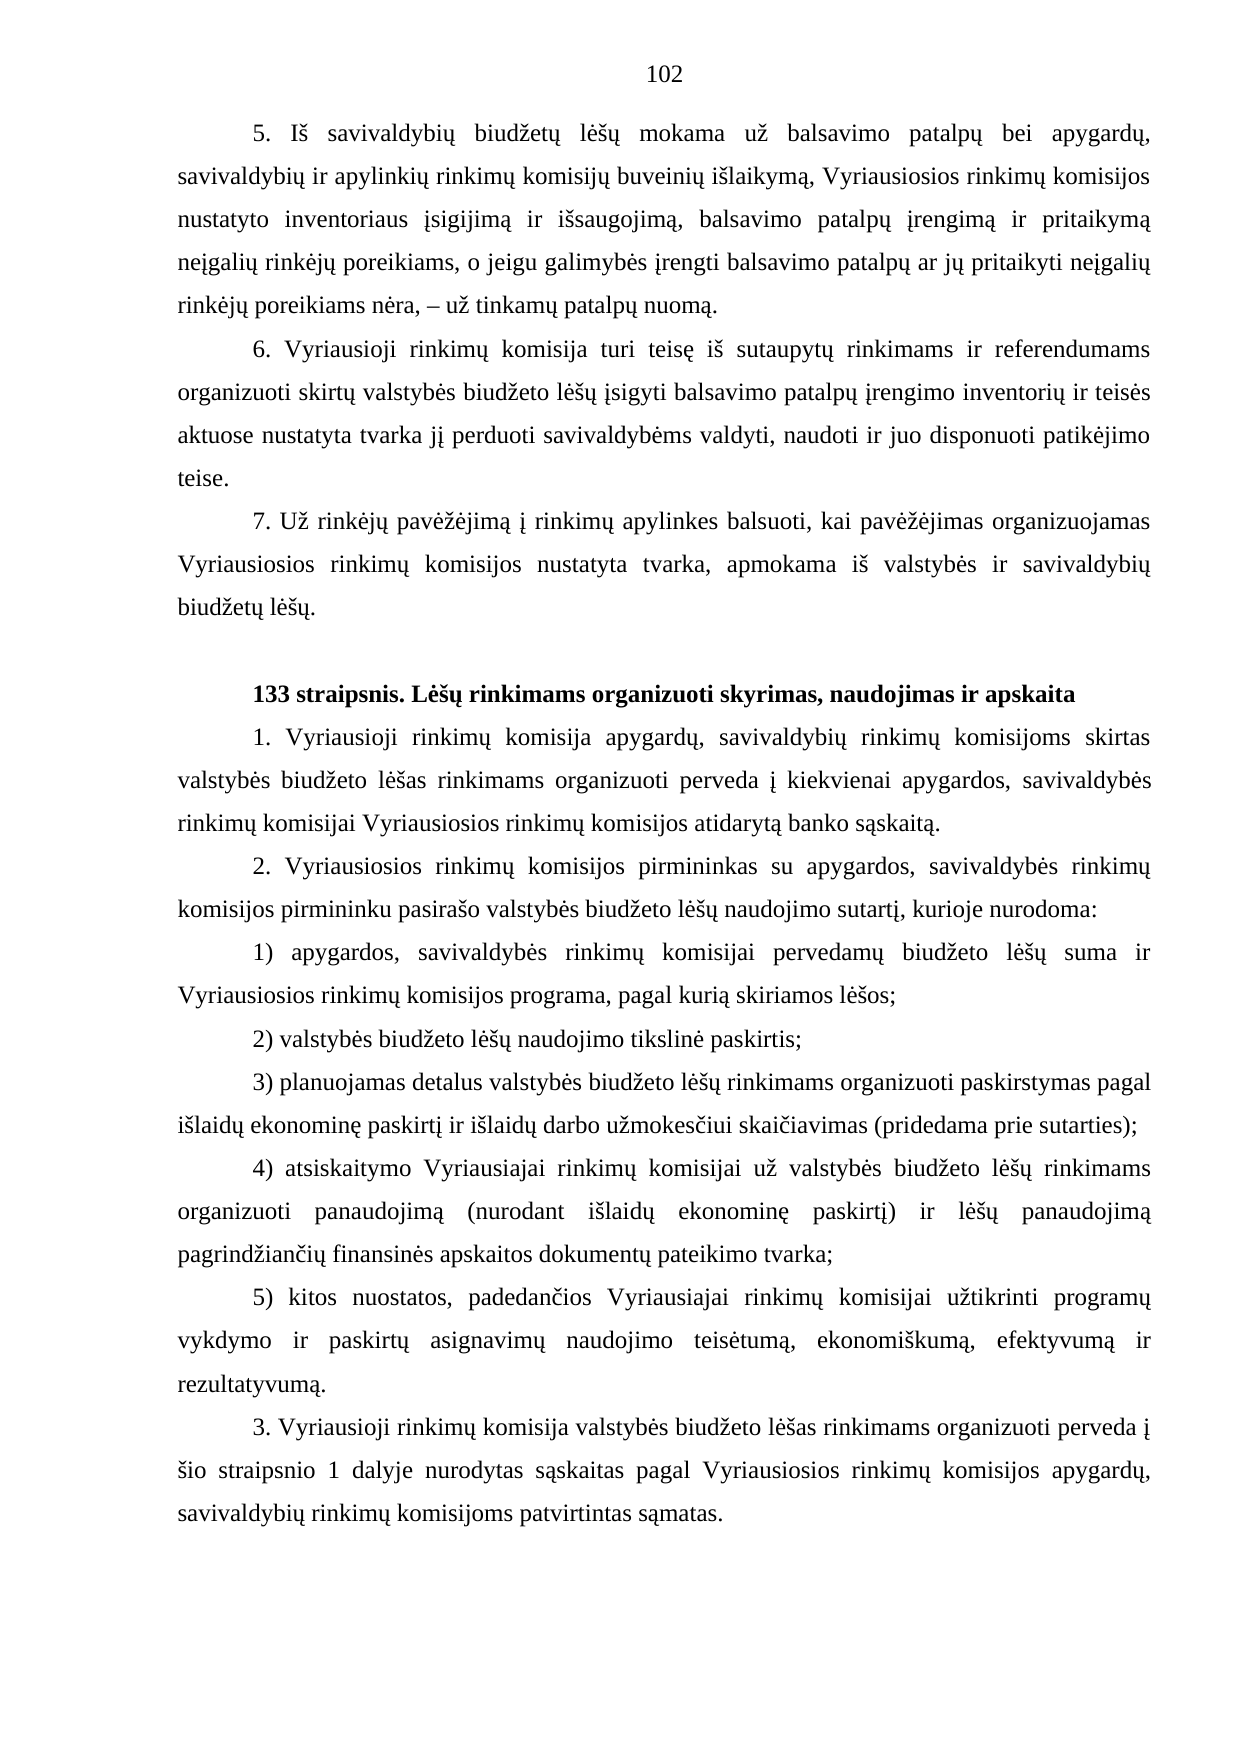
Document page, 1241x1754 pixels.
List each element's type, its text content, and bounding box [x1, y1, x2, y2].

text 4) atsiskaitymo Vyriausiajai rinkimų komisijai už valstybės biudžeto lėšų rinkimams organizuoti panaudojimą (nurodant išlaidų ekonominę paskirtį) ir lėšų panaudojimą pagrindžiančių finansinės apskaitos dokumentų pateikimo tvarka; [177, 1153, 1152, 1268]
text 5. Iš savivaldybių biudžetų lėšų mokama už balsavimo patalpų bei apygardų, savivaldybių ir apylinkių rinkimų komisijų buveinių išlaikymą, Vyriausiosios rinkimų komisijos nustatyto inventoriaus įsigijimą ir išsaugojimą, balsavimo patalpų įrengimą ir pritaikymą neįgalių rinkėjų poreikiams, o jeigu galimybės įrengti balsavimo patalpų ar jų pritaikyti neįgalių rinkėjų poreikiams nėra, – už tinkamų patalpų nuomą. [177, 118, 1152, 319]
text 5) kitos nuostatos, padedančios Vyriausiajai rinkimų komisijai užtikrinti programų vykdymo ir paskirtų asignavimų naudojimo teisėtumą, ekonomiškumą, efektyvumą ir rezultatyvumą. [177, 1282, 1152, 1397]
text 7. Už rinkėjų pavėžėjimą į rinkimų apylinkes balsuoti, kai pavėžėjimas organizuojamas Vyriausiosios rinkimų komisijos nustatyta tvarka, apmokama iš valstybės ir savivaldybių biudžetų lėšų. [177, 506, 1152, 621]
text 2) valstybės biudžeto lėšų naudojimo tikslinė paskirtis; [177, 1024, 1152, 1052]
text 2. Vyriausiosios rinkimų komisijos pirmininkas su apygardos, savivaldybės rinkimų komisijos pirmininku pasirašo valstybės biudžeto lėšų naudojimo sutartį, kurioje nurodoma: [177, 851, 1152, 923]
text 1. Vyriausioji rinkimų komisija apygardų, savivaldybių rinkimų komisijoms skirtas valstybės biudžeto lėšas rinkimams organizuoti perveda į kiekvienai apygardos, savivaldybės rinkimų komisijai Vyriausiosios rinkimų komisijos atidarytą banko sąskaitą. [177, 722, 1152, 837]
text 1) apygardos, savivaldybės rinkimų komisijai pervedamų biudžeto lėšų suma ir Vyriausiosios rinkimų komisijos programa, pagal kurią skiriamos lėšos; [177, 937, 1152, 1009]
text 6. Vyriausioji rinkimų komisija turi teisę iš sutaupytų rinkimams ir referendumams organizuoti skirtų valstybės biudžeto lėšų įsigyti balsavimo patalpų įrengimo inventorių ir teisės aktuose nustatyta tvarka jį perduoti savivaldybėms valdyti, naudoti ir juo disponuoti patikėjimo teise. [177, 334, 1152, 492]
text 3) planuojamas detalus valstybės biudžeto lėšų rinkimams organizuoti paskirstymas pagal išlaidų ekonominę paskirtį ir išlaidų darbo užmokesčiui skaičiavimas (pridedama prie sutarties); [177, 1067, 1152, 1139]
text 3. Vyriausioji rinkimų komisija valstybės biudžeto lėšas rinkimams organizuoti perveda į šio straipsnio 1 dalyje nurodytas sąskaitas pagal Vyriausiosios rinkimų komisijos apygardų, savivaldybių rinkimų komisijoms patvirtintas sąmatas. [177, 1412, 1152, 1527]
subtitle 133 straipsnis. Lėšų rinkimams organizuoti skyrimas, naudojimas ir apskaita [177, 679, 1152, 707]
